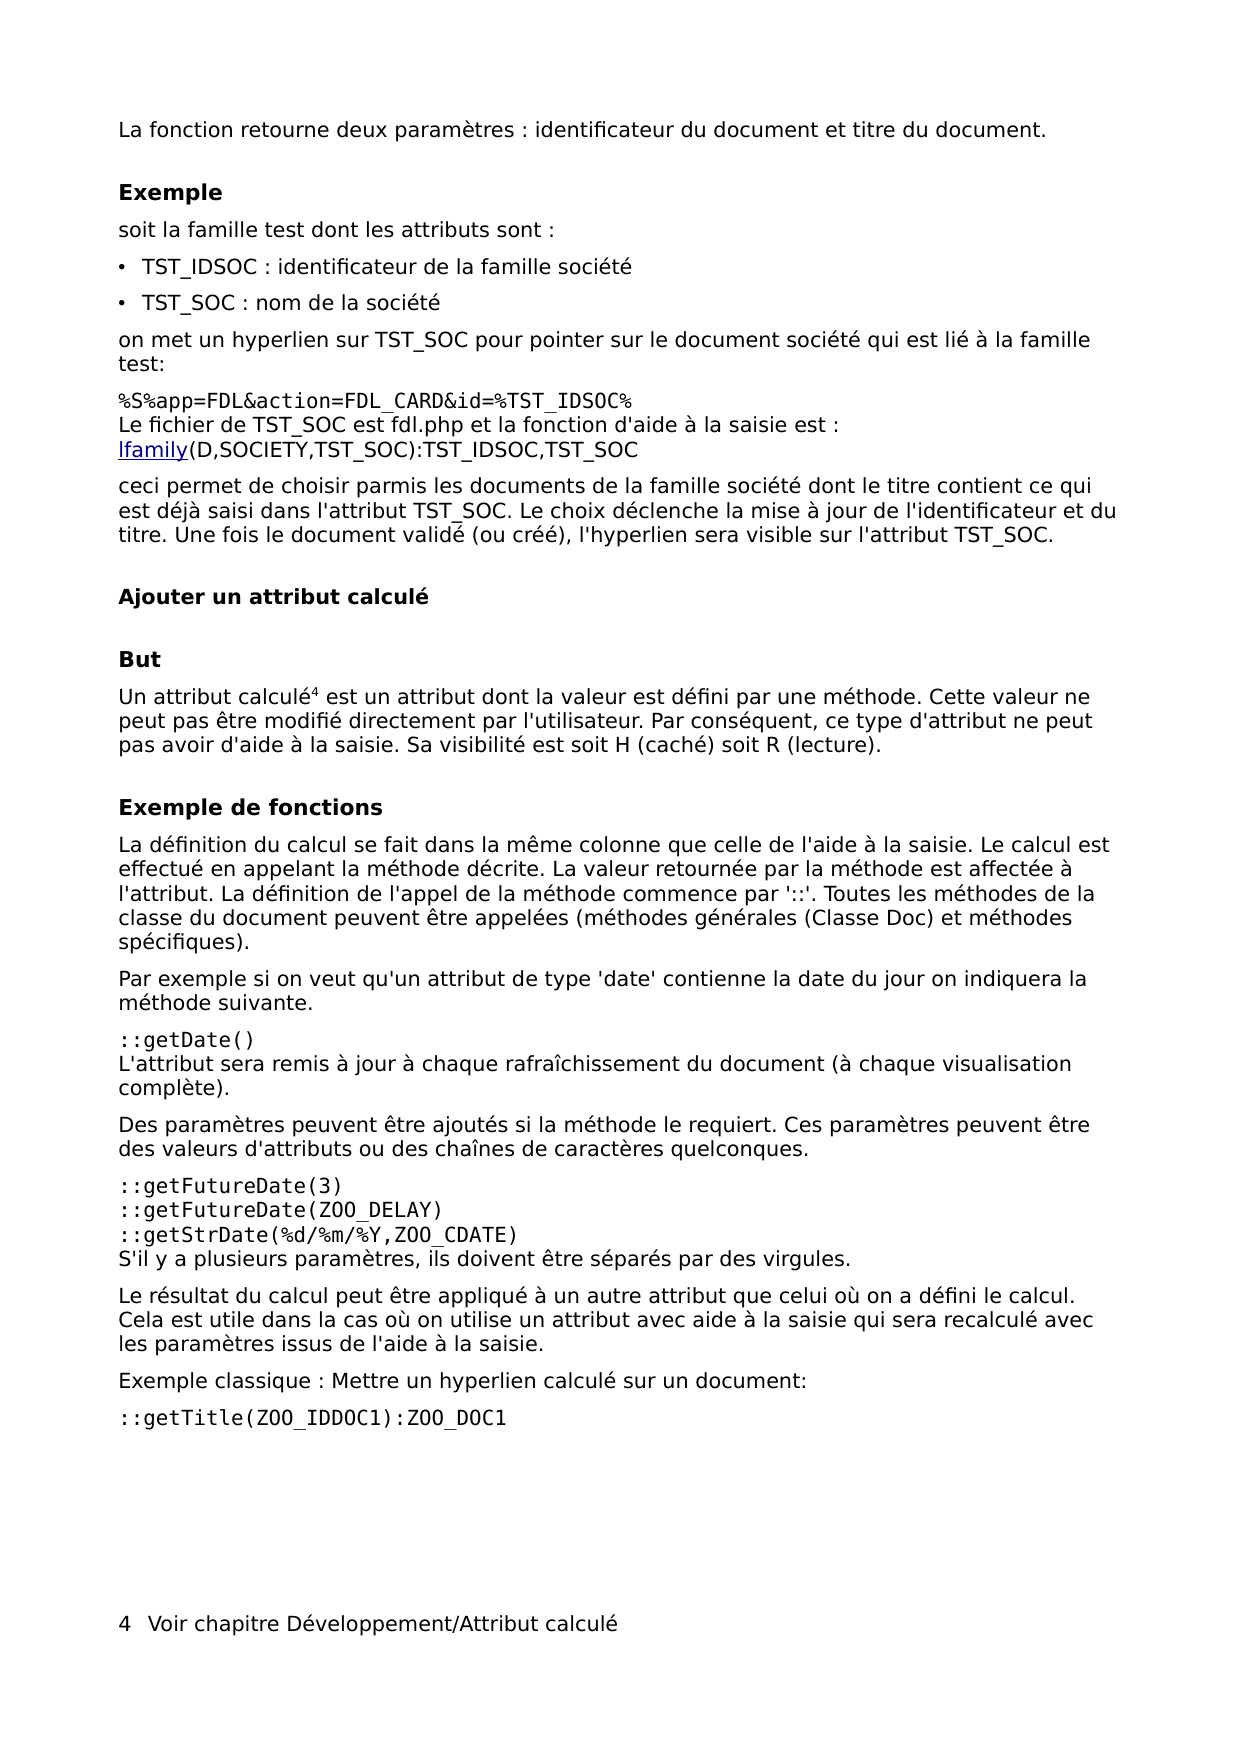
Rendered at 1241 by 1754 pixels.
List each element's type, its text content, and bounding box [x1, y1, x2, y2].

text Le fichier de TST_SOC est fdl.php et la fonction d'aide à la saisie est : lfamily(D,SOCIETY,TST_SOC):TST_IDSOC,TST_SOC [118, 413, 1122, 462]
subtitle But [118, 647, 1122, 672]
text S'il y a plusieurs paramètres, ils doivent être séparés par des virgules. [118, 1247, 1122, 1271]
list TST_IDSOC : identificateur de la famille société [118, 255, 1122, 279]
text La fonction retourne deux paramètres : identificateur du document et titre du document. [118, 118, 1122, 142]
text Le résultat du calcul peut être appliqué à un autre attribut que celui où on a défini le calcul. Cela est utile dans la cas où on utilise un attribut avec aide à la saisie qui sera recalculé avec les paramètres issus de l'aide à la saisie. [118, 1284, 1122, 1357]
list TST_SOC : nom de la société [118, 291, 1122, 316]
subtitle Exemple de fonctions [118, 795, 1122, 821]
text Par exemple si on veut qu'un attribut de type 'date' contienne la date du jour on indiquera la méthode suivante. [118, 967, 1122, 1015]
text %S%app=FDL&action=FDL_CARD&id=%TST_IDSOC% [118, 389, 1122, 413]
text on met un hyperlien sur TST_SOC pour pointer sur le document société qui est lié à la famille test: [118, 328, 1122, 377]
text Un attribut calculé est un attribut dont la valeur est défini par une méthode. Cette valeur ne peut pas être modifié directement par l'utilisateur. Par conséquent, ce type d'attribut ne peut pas avoir d'aide à la saisie. Sa visibilité est soit H (caché) soit R (lecture). [118, 685, 1122, 757]
subtitle Exemple [118, 180, 1122, 205]
text ::getFutureDate(3) ::getFutureDate(ZOO_DELAY) ::getStrDate(%d/%m/%Y,ZOO_CDATE) [118, 1174, 1122, 1247]
text ceci permet de choisir parmis les documents de la famille société dont le titre contient ce qui est déjà saisi dans l'attribut TST_SOC. Le choix déclenche la mise à jour de l'identificateur et du titre. Une fois le document validé (ou créé), l'hyperlien sera visible sur l'attribut TST_SOC. [118, 474, 1122, 547]
text L'attribut sera remis à jour à chaque rafraîchissement du document (à chaque visualisation complète). [118, 1052, 1122, 1101]
text Des paramètres peuvent être ajoutés si la méthode le requiert. Ces paramètres peuvent être des valeurs d'attributs ou des chaînes de caractères quelconques. [118, 1113, 1122, 1162]
subtitle Ajouter un attribut calculé [118, 585, 1122, 609]
text Voir chapitre Développement/Attribut calculé [118, 1612, 1122, 1636]
text Exemple classique : Mettre un hyperlien calculé sur un document: [118, 1369, 1122, 1393]
text soit la famille test dont les attributs sont : [118, 218, 1122, 242]
text La définition du calcul se fait dans la même colonne que celle de l'aide à la saisie. Le calcul est effectué en appelant la méthode décrite. La valeur retournée par la méthode est affectée à l'attribut. La définition de l'appel de la méthode commence par '::'. Toutes les méthodes de la classe du document peuvent être appelées (méthodes générales (Classe Doc) et méthodes spécifiques). [118, 833, 1122, 954]
text ::getTitle(ZOO_IDDOC1):ZOO_DOC1 [118, 1406, 1122, 1430]
text ::getDate() [118, 1028, 1122, 1052]
